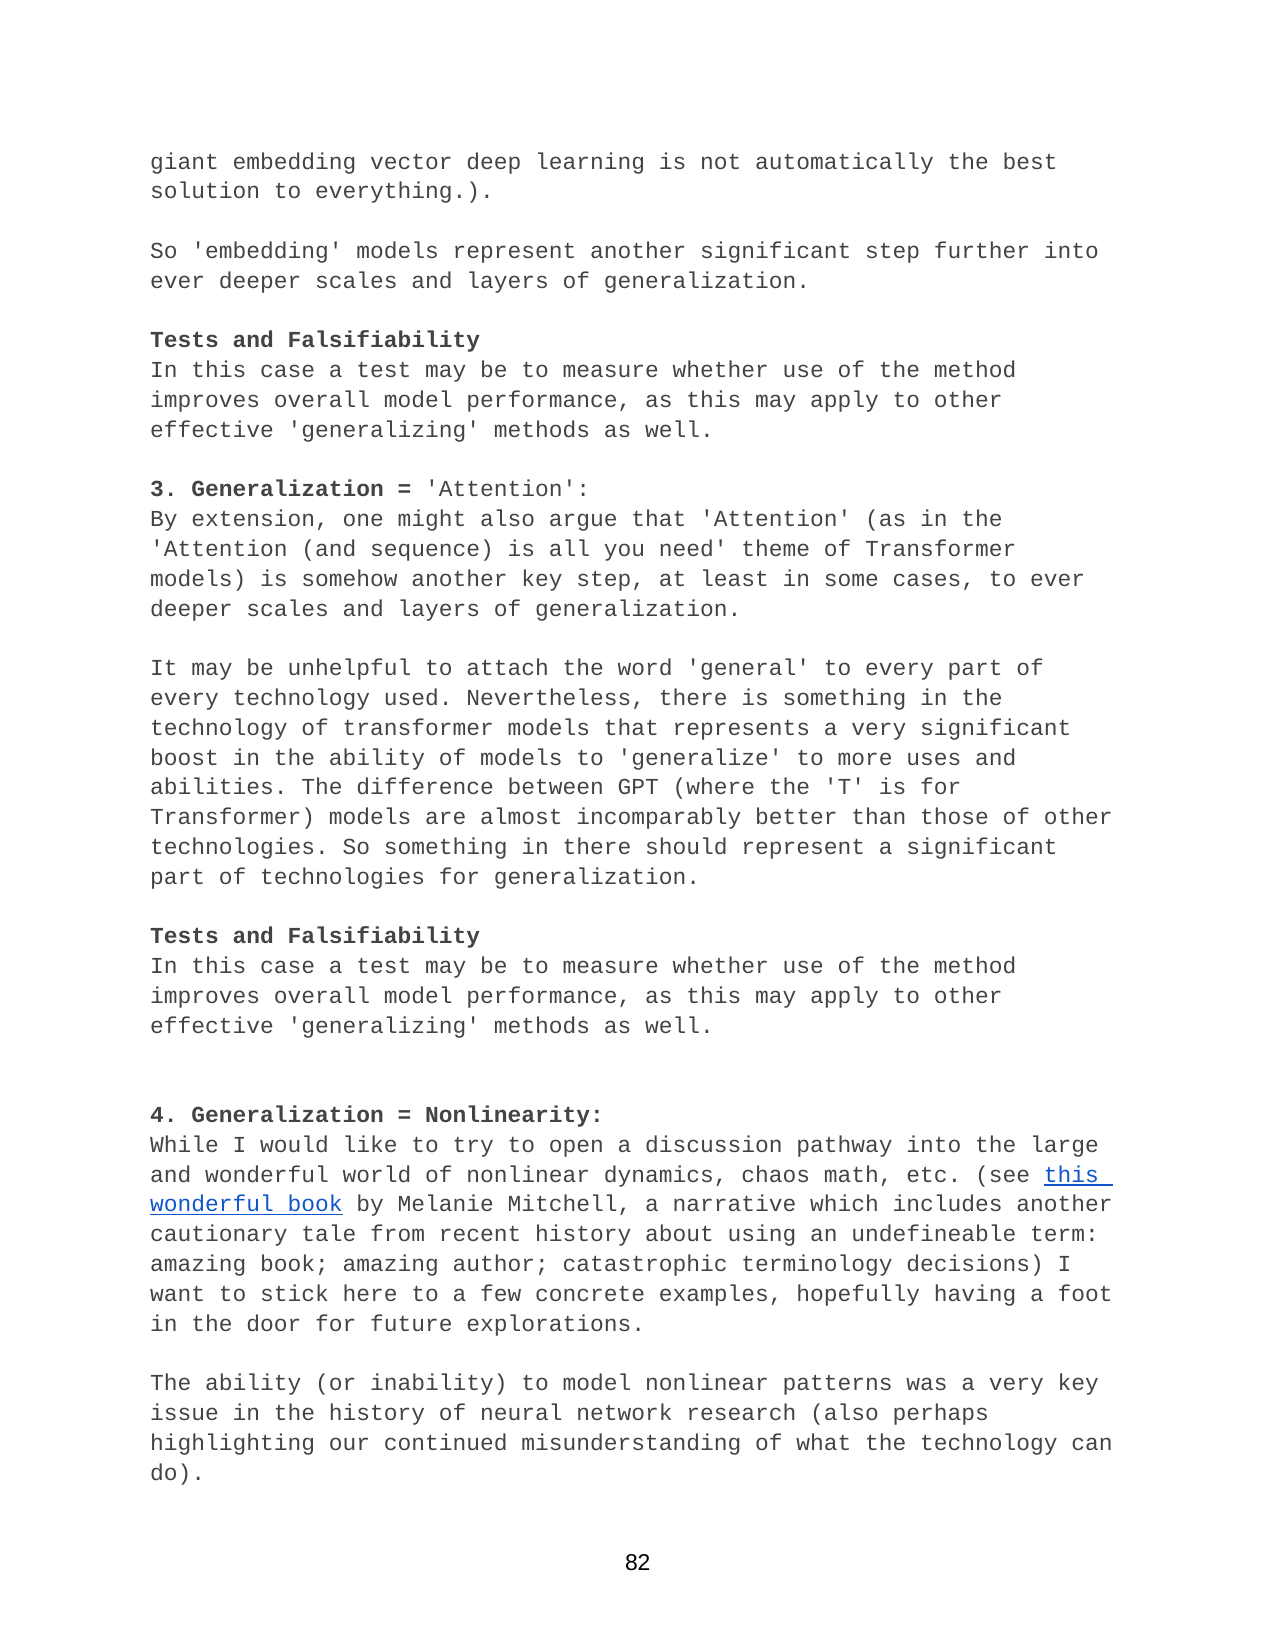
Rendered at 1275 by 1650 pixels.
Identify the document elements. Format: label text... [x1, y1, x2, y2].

text Tests and Falsifiability [150, 329, 1125, 355]
text While I would like to try to open a discussion pathway into the large and wonderful world of nonlinear dynamics, chaos math, etc. (see this wonderful book by Melanie Mitchell, a narrative which includes another cautionary tale from recent history about using an undefineable term: amazing book; amazing author; catastrophic terminology decisions) I want to stick here to a few concrete examples, hopefully having a foot in the door for future explorations. [150, 1133, 1125, 1338]
text 3. Generalization = 'Attention': [150, 478, 1125, 504]
text 4. Generalization = Nonlinearity: [150, 1103, 1125, 1129]
text Tests and Falsifiability [150, 924, 1125, 951]
text The ability (or inability) to model nonlinear patterns was a very key issue in the history of neural network research (also perhaps highlighting our continued misunderstanding of what the technology can do). [150, 1371, 1125, 1487]
text giant embedding vector deep learning is not automatically the best solution to everything.). [150, 150, 1125, 206]
text In this case a test may be to measure whether use of the method improves overall model performance, as this may apply to other effective 'generalizing' methods as well. [150, 358, 1125, 444]
text By extension, one might also argue that 'Attention' (as in the 'Attention (and sequence) is all you need' theme of Transformer models) is somehow another key step, at least in some cases, to ever deeper scales and layers of generalization. [150, 507, 1125, 623]
text So 'embedding' models represent another significant step further into ever deeper scales and layers of generalization. [150, 239, 1125, 295]
text It may be unhelpful to attach the word 'general' to every part of every technology used. Nevertheless, there is something in the technology of transformer models that represents a very significant boost in the ability of models to 'generalize' to more uses and abilities. The difference between GPT (where the 'T' is for Transformer) models are almost incomparably better than those of other technologies. So something in there should represent a significant part of technologies for generalization. [150, 656, 1125, 891]
text In this case a test may be to measure whether use of the method improves overall model performance, as this may apply to other effective 'generalizing' methods as well. [150, 954, 1125, 1040]
